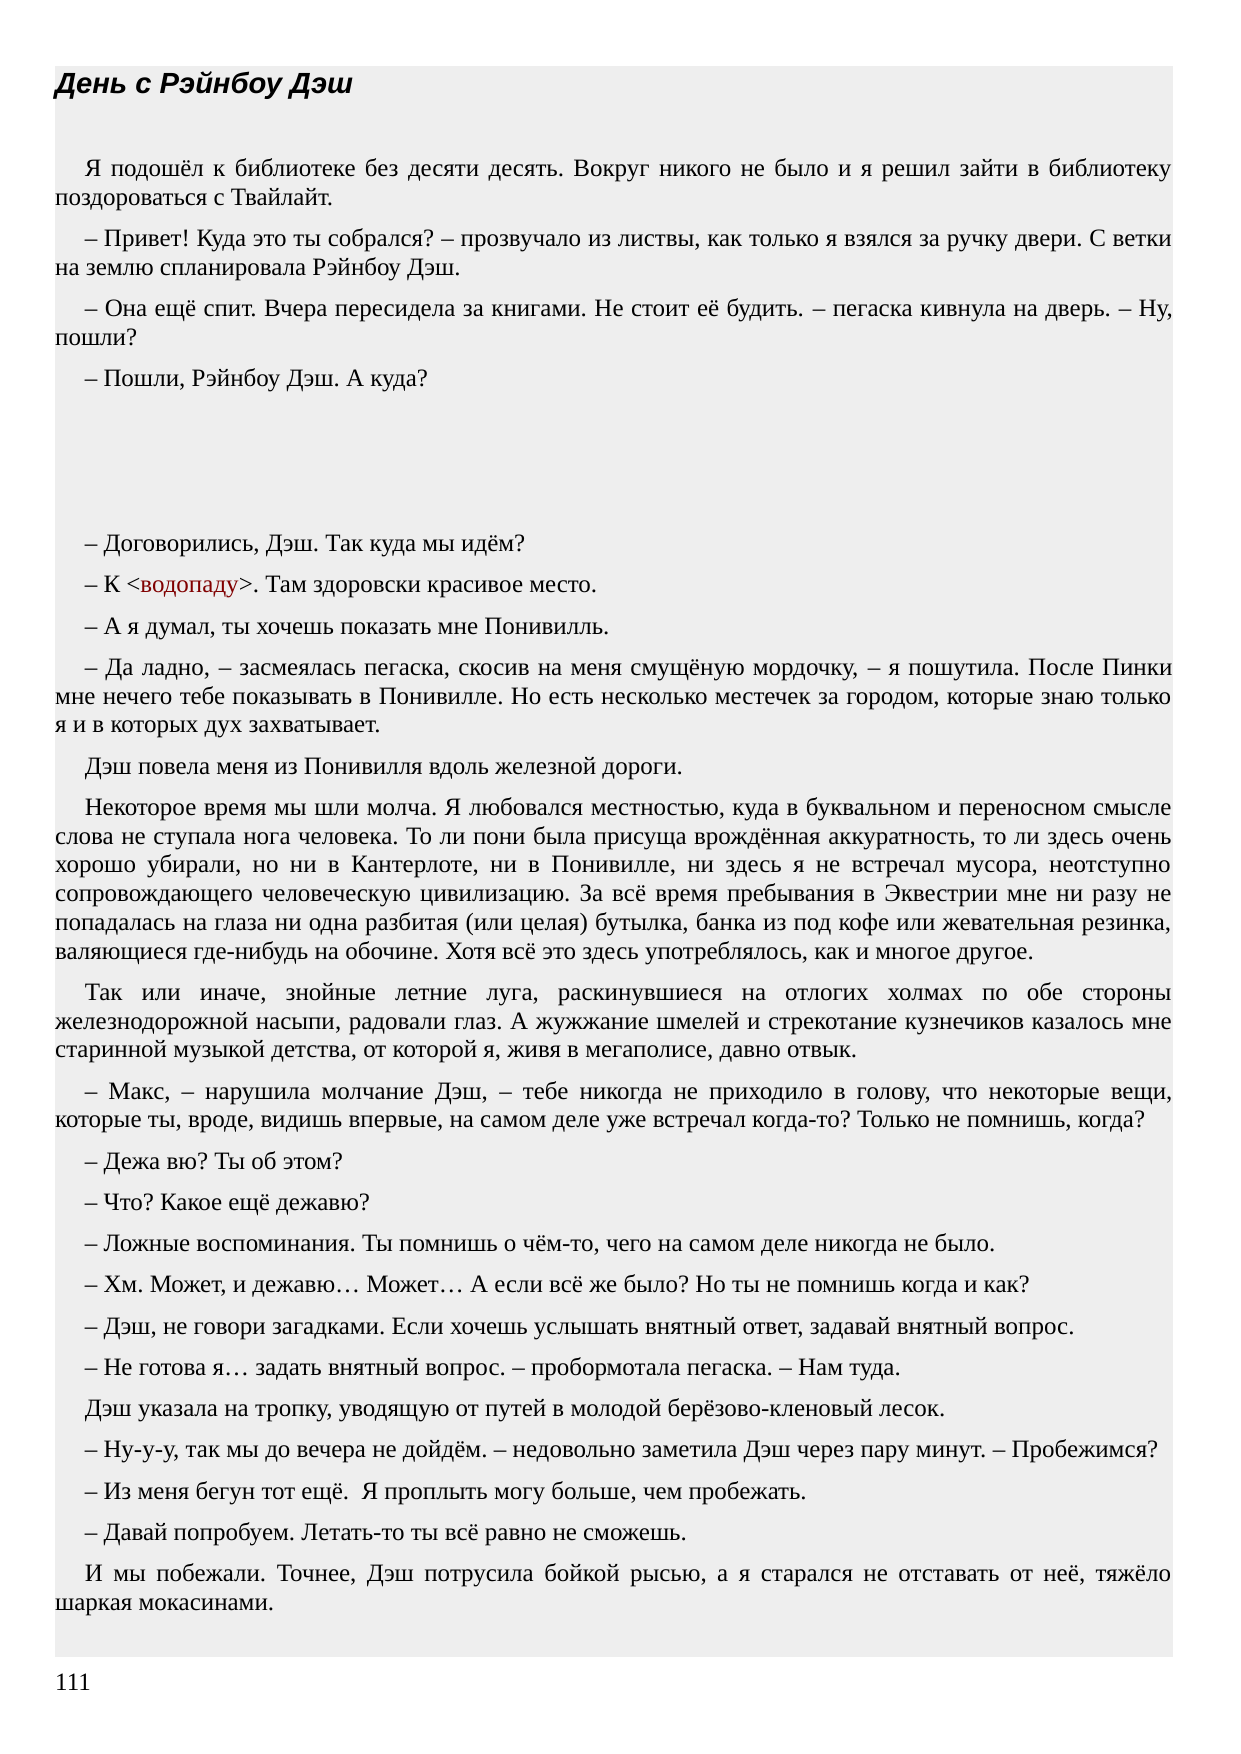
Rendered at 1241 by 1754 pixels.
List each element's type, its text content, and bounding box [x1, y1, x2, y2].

text – Она ещё спит. Вчера пересидела за книгами. Не стоит её будить. – пегаска кивнула на дверь. – Ну, пошли? [55, 293, 1173, 351]
text – Договорились, Дэш. Так куда мы идём? [55, 528, 1173, 557]
text – Хм. Может, и дежавю… Может… А если всё же было? Но ты не помнишь когда и как? [55, 1269, 1173, 1298]
text – А я думал, ты хочешь показать мне Понивилль. [55, 611, 1173, 639]
text – Дэш, не говори загадками. Если хочешь услышать внятный ответ, задавай внятный вопрос. [55, 1311, 1173, 1339]
text – Не готова я… задать внятный вопрос. – пробормотала пегаска. – Нам туда. [55, 1352, 1173, 1381]
text И мы побежали. Точнее, Дэш потрусила бойкой рысью, а я старался не отставать от неё, тяжёло шаркая мокасинами. [55, 1558, 1173, 1616]
text Дэш указала на тропку, уводящую от путей в молодой берёзово-кленовый лесок. [55, 1393, 1173, 1422]
text – Ложные воспоминания. Ты помнишь о чём-то, чего на самом деле никогда не было. [55, 1228, 1173, 1257]
text – Пошли, Рэйнбоу Дэш. А куда? [55, 363, 1173, 392]
text – Макс, – нарушила молчание Дэш, – тебе никогда не приходило в голову, что некоторые вещи, которые ты, вроде, видишь впервые, на самом деле уже встречал когда-то? Только не помнишь, когда? [55, 1076, 1173, 1133]
text Я подошёл к библиотеке без десяти десять. Вокруг никого не было и я решил зайти в библиотеку поздороваться с Твайлайт. [55, 153, 1173, 211]
text Дэш повела меня из Понивилля вдоль железной дороги. [55, 751, 1173, 779]
text Так или иначе, знойные летние луга, раскинувшиеся на отлогих холмах по обе стороны железнодорожной насыпи, радовали глаз. А жужжание шмелей и стрекотание кузнечиков казалось мне старинной музыкой детства, от которой я, живя в мегаполисе, давно отвык. [55, 977, 1173, 1063]
text – Ну-у-у, так мы до вечера не дойдём. – недовольно заметила Дэш через пару минут. – Пробежимся? [55, 1434, 1173, 1463]
text – Привет! Куда это ты собрался? – прозвучало из листвы, как только я взялся за ручку двери. С ветки на землю спланировала Рэйнбоу Дэш. [55, 223, 1173, 281]
text – Что? Какое ещё дежавю? [55, 1187, 1173, 1216]
subtitle День с Рэйнбоу Дэш [55, 66, 1173, 99]
text – Дежа вю? Ты об этом? [55, 1146, 1173, 1174]
text – К <водопаду>. Там здоровски красивое место. [55, 569, 1173, 598]
text – Да ладно, – засмеялась пегаска, скосив на меня смущёную мордочку, – я пошутила. После Пинки мне нечего тебе показывать в Понивилле. Но есть несколько местечек за городом, которые знаю только я и в которых дух захватывает. [55, 652, 1173, 738]
text – Из меня бегун тот ещё. Я проплыть могу больше, чем пробежать. [55, 1476, 1173, 1504]
text – Давай попробуем. Летать-то ты всё равно не сможешь. [55, 1517, 1173, 1546]
text Некоторое время мы шли молча. Я любовался местностью, куда в буквальном и переносном смысле слова не ступала нога человека. То ли пони была присуща врождённая аккуратность, то ли здесь очень хорошо убирали, но ни в Кантерлоте, ни в Понивилле, ни здесь я не встречал мусора, неотступно сопровождающего человеческую цивилизацию. За всё время пребывания в Эквестрии мне ни разу не попадалась на глаза ни одна разбитая (или целая) бутылка, банка из под кофе или жевательная резинка, валяющиеся где-нибудь на обочине. Хотя всё это здесь употреблялось, как и многое другое. [55, 792, 1173, 964]
